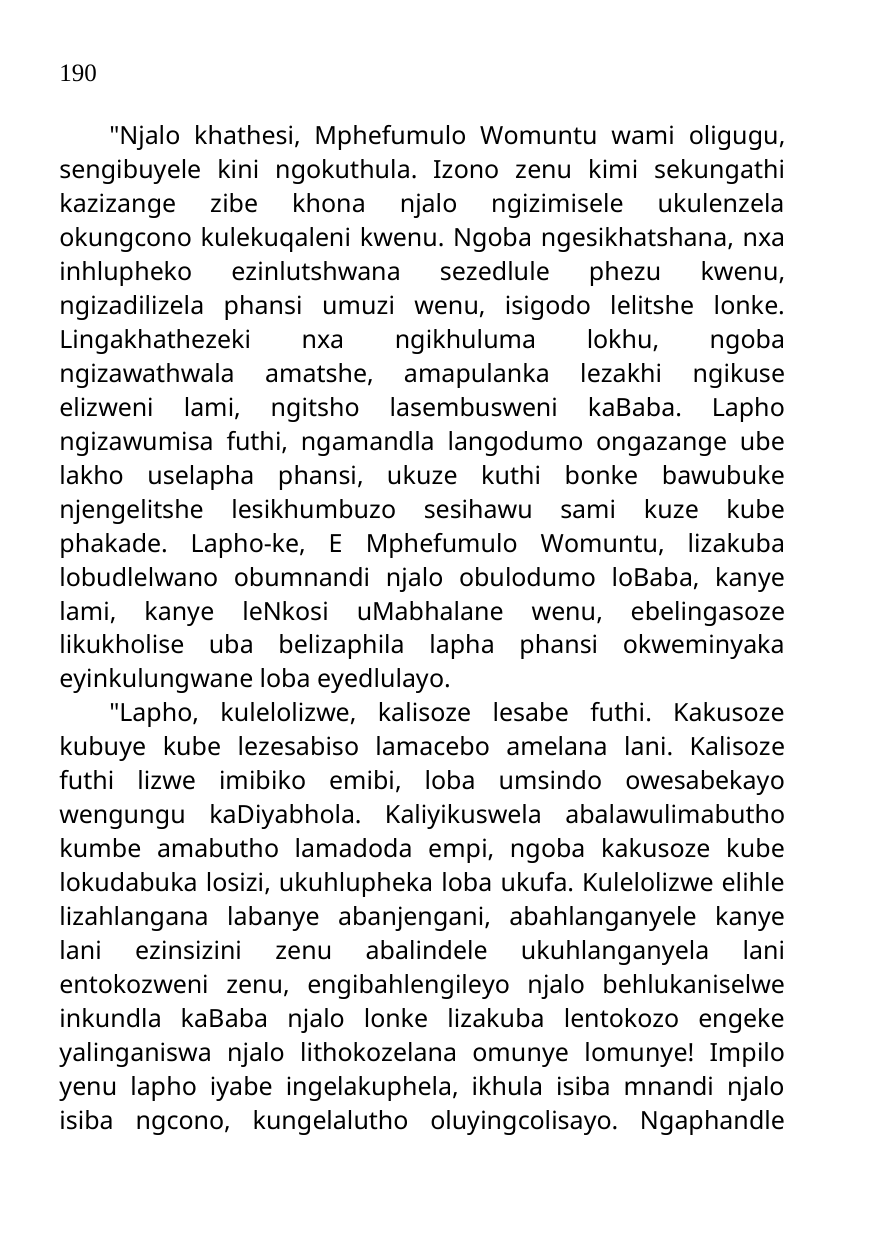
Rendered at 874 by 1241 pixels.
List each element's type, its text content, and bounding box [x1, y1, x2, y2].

text "Njalo khathesi, Mphefumulo Womuntu wami oligugu, sengibuyele kini ngokuthula. Izono zenu kimi sekungathi kazizange zibe khona njalo ngizimisele ukulenzela okungcono kulekuqaleni kwenu. Ngoba ngesikhatshana, nxa inhlupheko ezinlutshwana sezedlule phezu kwenu, ngizadilizela phansi umuzi wenu, isigodo lelitshe lonke. Lingakhathezeki nxa ngikhuluma lokhu, ngoba ngizawathwala amatshe, amapulanka lezakhi ngikuse elizweni lami, ngitsho lasembusweni kaBaba. Lapho ngizawumisa futhi, ngamandla langodumo ongazange ube lakho uselapha phansi, ukuze kuthi bonke bawubuke njengelitshe lesikhumbuzo sesihawu sami kuze kube phakade. Lapho-ke, E Mphefumulo Womuntu, lizakuba lobudlelwano obumnandi njalo obulodumo loBaba, kanye lami, kanye leNkosi uMabhalane wenu, ebelingasoze likukholise uba belizaphila lapha phansi okweminyaka eyinkulungwane loba eyedlulayo. [59, 118, 785, 695]
text "Lapho, kulelolizwe, kalisoze lesabe futhi. Kakusoze kubuye kube lezesabiso lamacebo amelana lani. Kalisoze futhi lizwe imibiko emibi, loba umsindo owesabekayo wengungu kaDiyabhola. Kaliyikuswela abalawulimabutho kumbe amabutho lamadoda empi, ngoba kakusoze kube lokudabuka losizi, ukuhlupheka loba ukufa. Kulelolizwe elihle lizahlangana labanye abanjengani, abahlanganyele kanye lani ezinsizini zenu abalindele ukuhlanganyela lani entokozweni zenu, engibahlengileyo njalo behlukaniselwe inkundla kaBaba njalo lonke lizakuba lentokozo engeke yalinganiswa njalo lithokozelana omunye lomunye! Impilo yenu lapho iyabe ingelakuphela, ikhula isiba mnandi njalo isiba ngcono, kungelalutho oluyingcolisayo. Ngaphandle [59, 695, 785, 1137]
